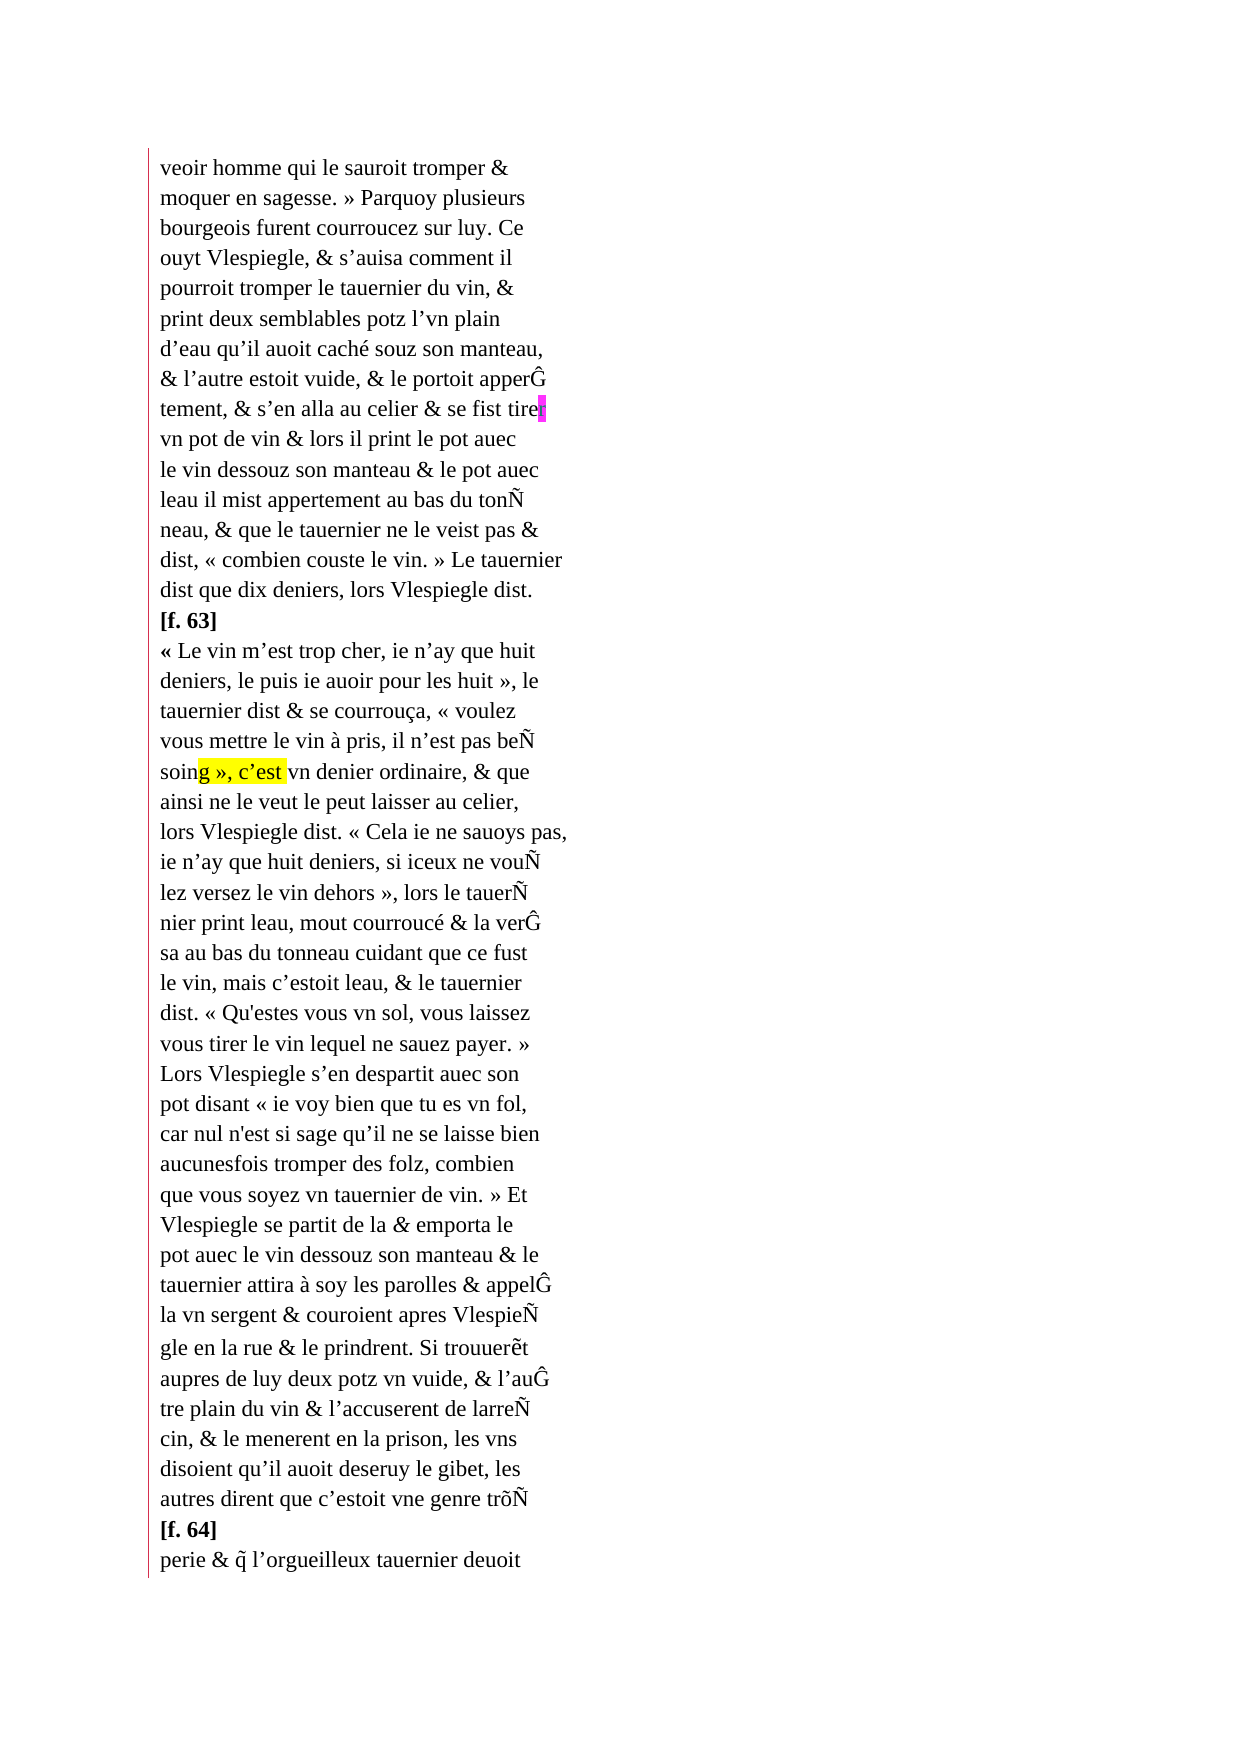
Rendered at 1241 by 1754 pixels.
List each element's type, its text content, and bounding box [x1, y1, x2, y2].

text veoir homme qui le sauroit tromper & moquer en sagesse. » Parquoy plusieurs bourgeois furent courroucez sur luy. Ce ouyt Vlespiegle, & s’auisa comment il pourroit tromper le tauernier du vin, & print deux semblables potz l’vn plain d’eau qu’il auoit caché souz son manteau, & l’autre estoit vuide, & le portoit apperĜ tement, & s’en alla au celier & se fist tirer vn pot de vin & lors il print le pot auec le vin dessouz son manteau & le pot auec leau il mist appertement au bas du tonÑ neau, & que le tauernier ne le veist pas & dist, « combien couste le vin. » Le tauernier dist que dix deniers, lors Vlespiegle dist. [f. 63] « Le vin m’est trop cher, ie n’ay que huit deniers, le puis ie auoir pour les huit », le tauernier dist & se courrouça, « voulez vous mettre le vin à pris, il n’est pas beÑ soing », c’est vn denier ordinaire, & que ainsi ne le veut le peut laisser au celier, lors Vlespiegle dist. « Cela ie ne sauoys pas, ie n’ay que huit deniers, si iceux ne vouÑ lez versez le vin dehors », lors le tauerÑ nier print leau, mout courroucé & la verĜ sa au bas du tonneau cuidant que ce fust le vin, mais c’estoit leau, & le tauernier dist. « Qu'estes vous vn sol, vous laissez vous tirer le vin lequel ne sauez payer. » Lors Vlespiegle s’en despartit auec son pot disant « ie voy bien que tu es vn fol, car nul n'est si sage qu’il ne se laisse bien aucunesfois tromper des folz, combien que vous soyez vn tauernier de vin. » Et Vlespiegle se partit de la & emporta le pot auec le vin dessouz son manteau & le tauernier attira à soy les parolles & appelĜ la vn sergent & couroient apres VlespieÑ gle en la rue & le prindrent. Si trouuerẽt aupres de luy deux potz vn vuide, & l’auĜ tre plain du vin & l’accuserent de larreÑ cin, & le menerent en la prison, les vns disoient qu’il auoit deseruy le gibet, les autres dirent que c’estoit vne genre trõÑ [f. 64] perie & q̃ l’orgueilleux tauernier deuoit [149, 148, 1093, 1578]
